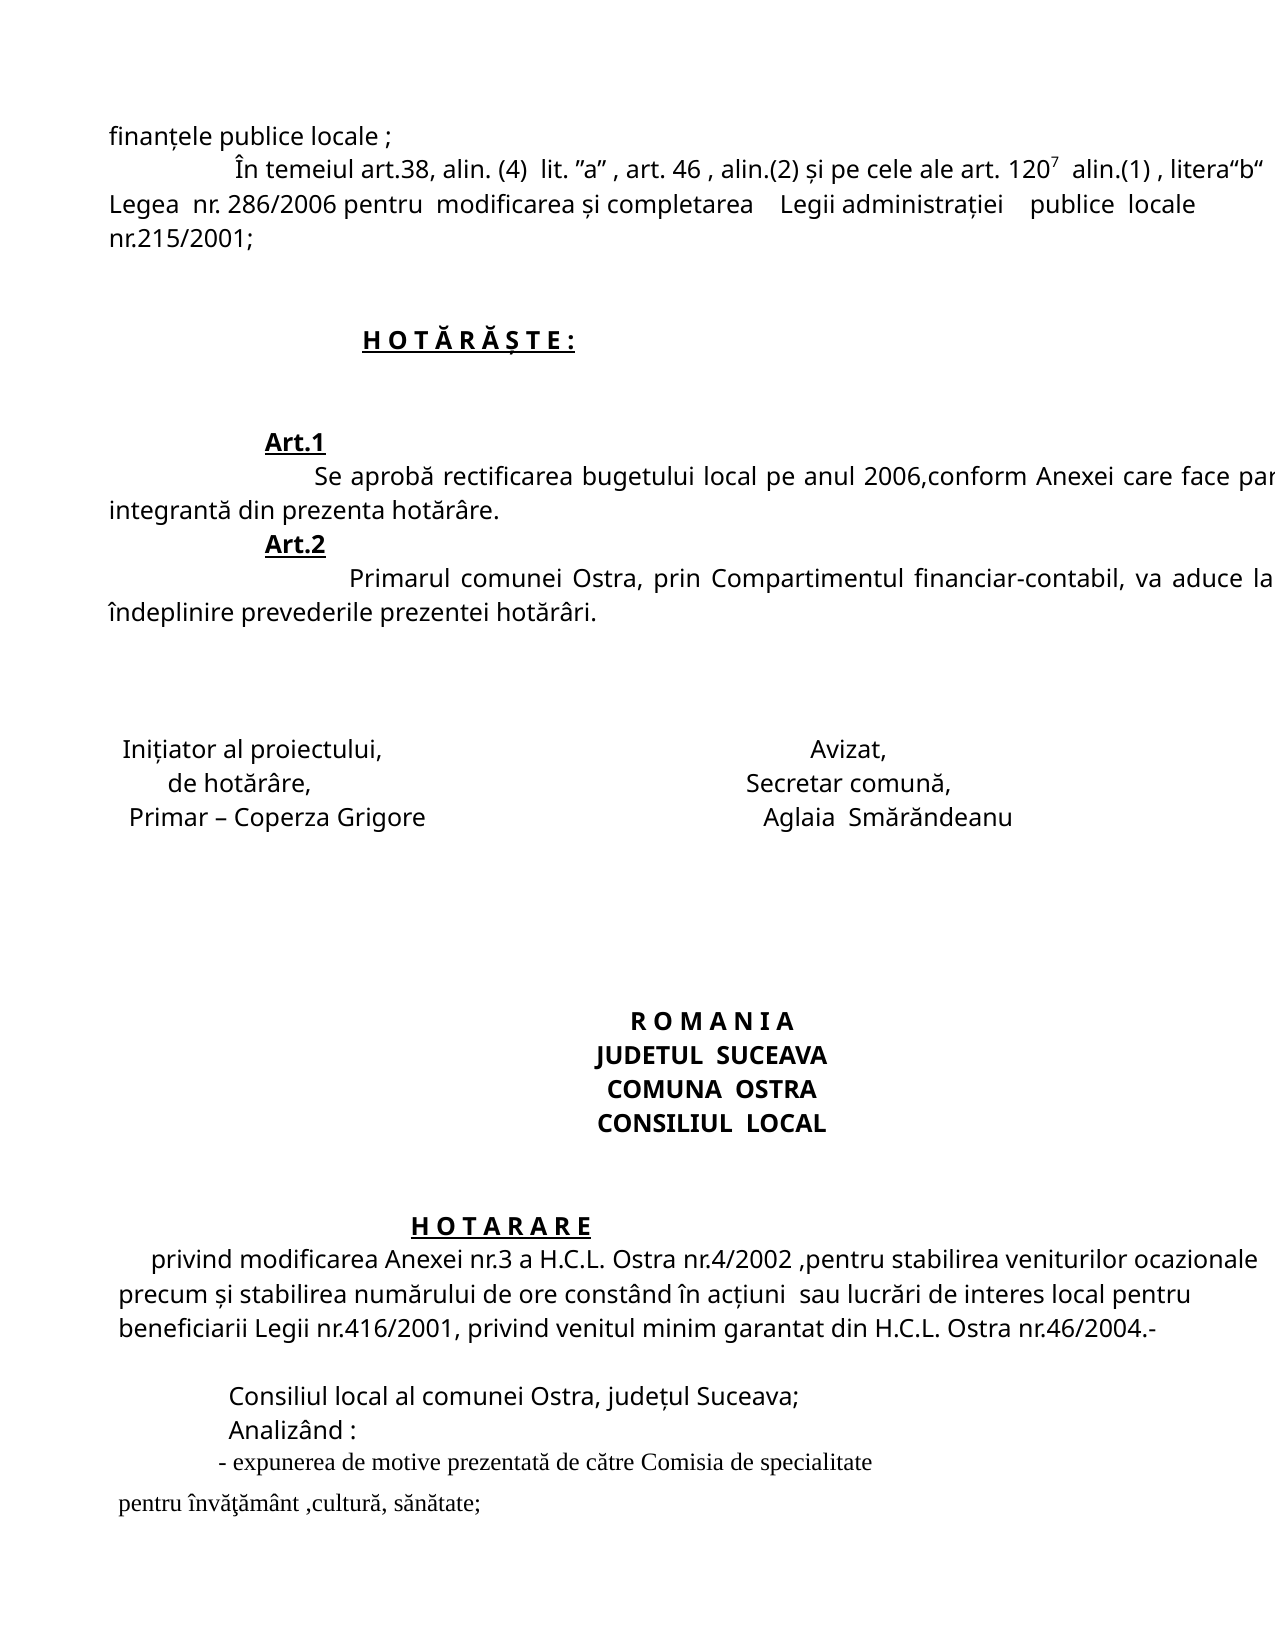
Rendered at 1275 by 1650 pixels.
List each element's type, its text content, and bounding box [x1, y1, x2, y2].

text de hotărâre, Secretar comună, [44, 765, 1246, 799]
text finanţele publice locale ; [109, 118, 1275, 152]
text Se aprobă rectificarea bugetului local pe anul 2006,conform Anexei care face parte integrantă din prezenta hotărâre. [109, 459, 1275, 527]
text În temeiul art.38, alin. (4) lit. ”a” , art. 46 , alin.(2) şi pe cele ale art. 1207 alin.(1) , litera“b“ din Legea nr. 286/2006 pentru modificarea şi completarea Legii administraţiei publice locale nr.215/2001; [109, 152, 1275, 254]
text - expunerea de motive prezentată de către Comisia de specialitate [118, 1447, 1157, 1475]
text Primarul comunei Ostra, prin Compartimentul financiar-contabil, va aduce la îndeplinire prevederile prezentei hotărâri. [109, 561, 1275, 629]
text Consiliul local al comunei Ostra, judeţul Suceava; [118, 1378, 1275, 1412]
text Analizând : [118, 1412, 1275, 1447]
text R O M A N I A [118, 1004, 1275, 1038]
text H O T A R A R E [118, 1208, 1275, 1242]
text H O T Ă R Ă Ş T E : [109, 322, 1275, 357]
text Iniţiator al proiectului, Avizat, [44, 731, 1246, 765]
text COMUNA OSTRA [118, 1072, 1275, 1106]
text privind modificarea Anexei nr.3 a H.C.L. Ostra nr.4/2002 ,pentru stabilirea veniturilor ocazionale precum şi stabilirea numărului de ore constând în acţiuni sau lucrări de interes local pentru beneficiarii Legii nr.416/2001, privind venitul minim garantat din H.C.L. Ostra nr.46/2004.- [118, 1242, 1275, 1344]
text Art.2 [109, 527, 1275, 561]
text CONSILIUL LOCAL [118, 1106, 1275, 1140]
text Primar – Coperza Grigore Aglaia Smărăndeanu [44, 799, 1246, 833]
text pentru învăţământ ,cultură, sănătate; [118, 1488, 1157, 1517]
text Art.1 [109, 425, 1275, 459]
text JUDETUL SUCEAVA [118, 1038, 1275, 1072]
